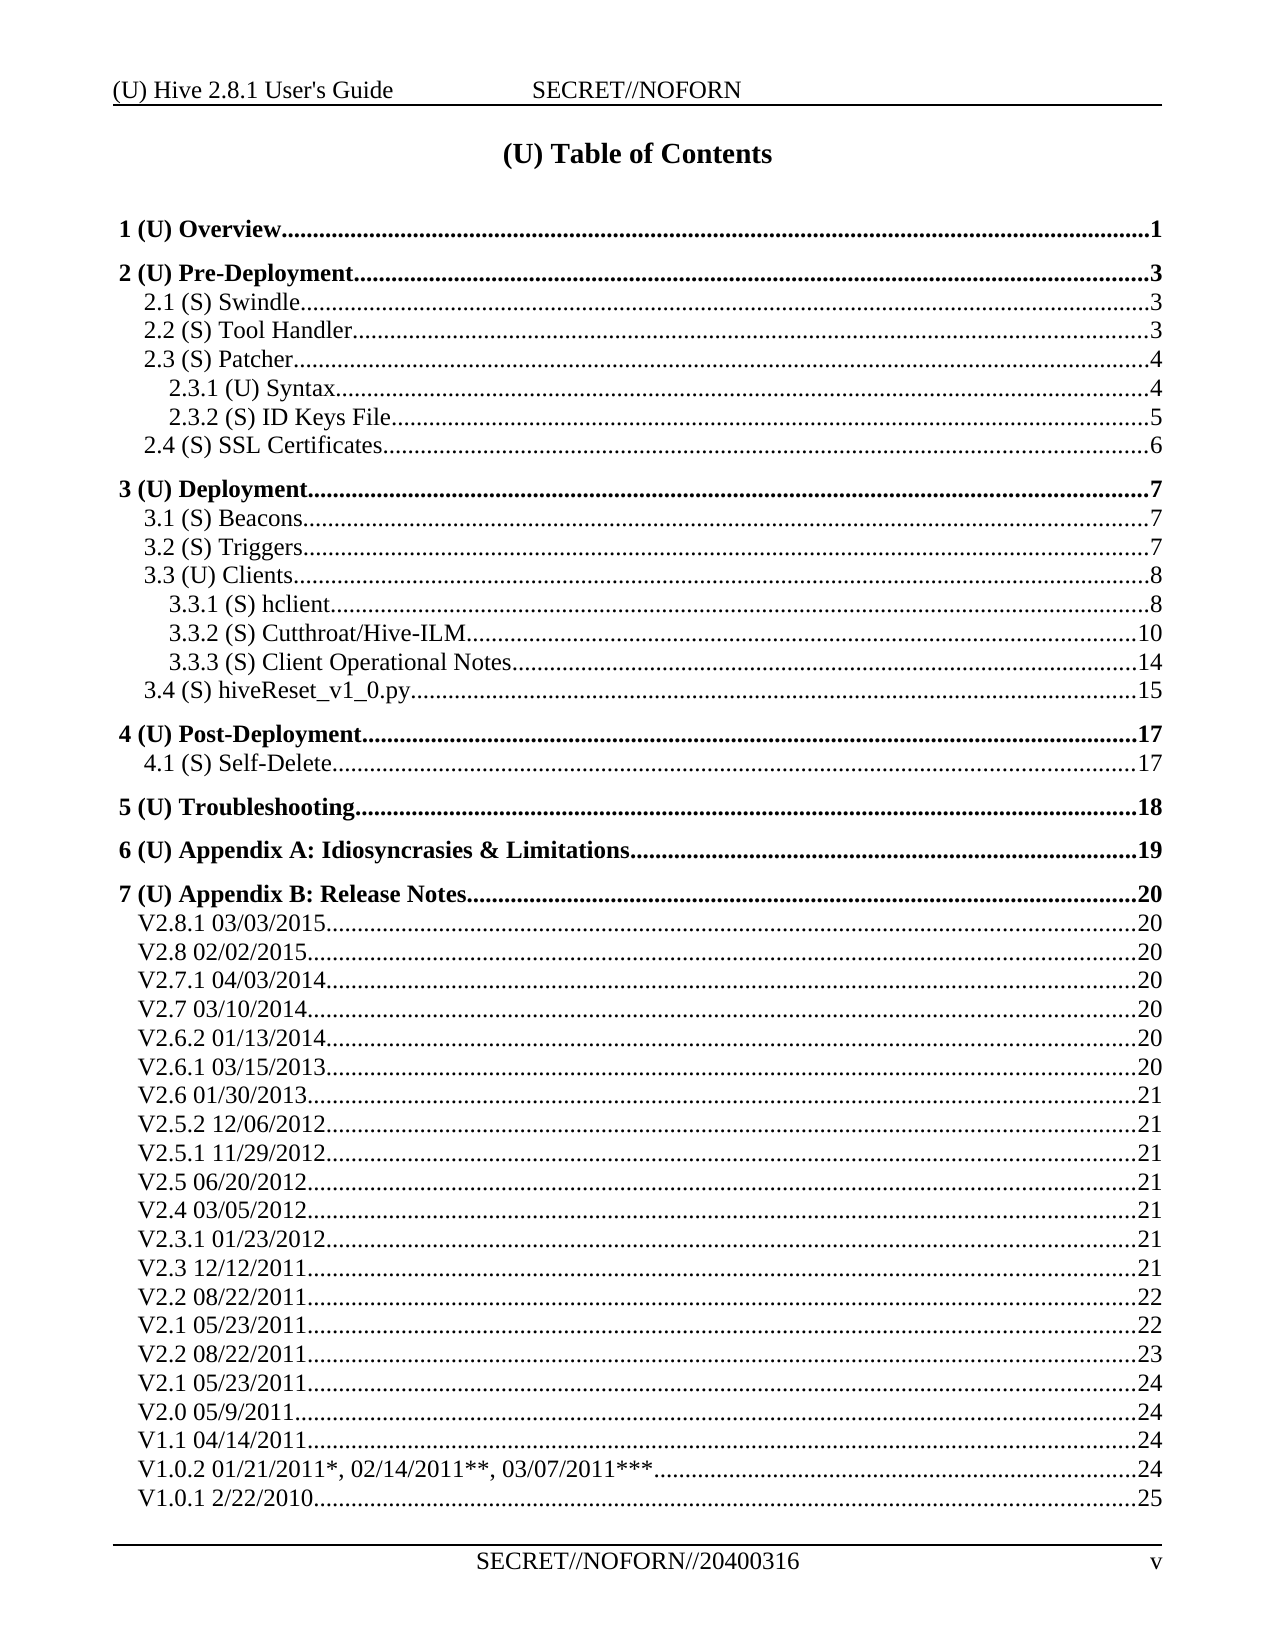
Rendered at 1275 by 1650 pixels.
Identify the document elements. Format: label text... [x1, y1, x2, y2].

text V1.0.2 01/21/2011*, 02/14/2011**, 03/07/2011*** 24 [137, 1454, 1162, 1483]
text V1.0.1 2/22/2010 25 [137, 1483, 1162, 1512]
text V2.5 06/20/2012 21 [137, 1167, 1162, 1196]
text V2.0 05/9/2011 24 [137, 1397, 1162, 1426]
text 7 (U) Appendix B: Release Notes 20 [112, 879, 1162, 908]
text 2.4 (S) SSL Certificates 6 [137, 431, 1162, 459]
text V2.1 05/23/2011 24 [137, 1368, 1162, 1397]
text V2.5.2 12/06/2012 21 [137, 1109, 1162, 1138]
text V2.6.2 01/13/2014 20 [137, 1023, 1162, 1052]
text 3.4 (S) hiveReset_v1_0.py 15 [137, 676, 1162, 704]
text 2.1 (S) Swindle 3 [137, 287, 1162, 316]
text 5 (U) Troubleshooting 18 [112, 792, 1162, 821]
text 2.2 (S) Tool Handler 3 [137, 316, 1162, 344]
text 3.3.2 (S) Cutthroat/Hive-ILM 10 [162, 618, 1162, 647]
text V2.6.1 03/15/2013 20 [137, 1052, 1162, 1081]
text V2.2 08/22/2011 22 [137, 1282, 1162, 1311]
text 4.1 (S) Self-Delete 17 [137, 748, 1162, 777]
text V2.8.1 03/03/2015 20 [137, 908, 1162, 937]
text 1 (U) Overview 1 [112, 214, 1162, 243]
text V2.3.1 01/23/2012 21 [137, 1224, 1162, 1253]
text 3.3.1 (S) hclient 8 [162, 589, 1162, 618]
text 3.2 (S) Triggers 7 [137, 532, 1162, 561]
text 3.1 (S) Beacons 7 [137, 503, 1162, 532]
title (U) Table of Contents [112, 136, 1162, 169]
text V2.1 05/23/2011 22 [137, 1311, 1162, 1339]
text V2.7 03/10/2014 20 [137, 994, 1162, 1023]
text 4 (U) Post-Deployment 17 [112, 719, 1162, 748]
text 3.3.3 (S) Client Operational Notes 14 [162, 647, 1162, 676]
text 2.3.2 (S) ID Keys File 5 [162, 402, 1162, 431]
text V2.7.1 04/03/2014 20 [137, 966, 1162, 994]
text 2.3.1 (U) Syntax 4 [162, 373, 1162, 402]
text 2 (U) Pre-Deployment 3 [112, 258, 1162, 287]
text V2.8 02/02/2015 20 [137, 937, 1162, 966]
text 2.3 (S) Patcher 4 [137, 344, 1162, 373]
text V1.1 04/14/2011 24 [137, 1426, 1162, 1454]
text 3.3 (U) Clients 8 [137, 561, 1162, 589]
text V2.3 12/12/2011 21 [137, 1253, 1162, 1282]
text V2.6 01/30/2013 21 [137, 1081, 1162, 1109]
text 3 (U) Deployment 7 [112, 474, 1162, 503]
text 6 (U) Appendix A: Idiosyncrasies & Limitations 19 [112, 836, 1162, 864]
text V2.5.1 11/29/2012 21 [137, 1138, 1162, 1167]
text V2.4 03/05/2012 21 [137, 1196, 1162, 1224]
text V2.2 08/22/2011 23 [137, 1339, 1162, 1368]
